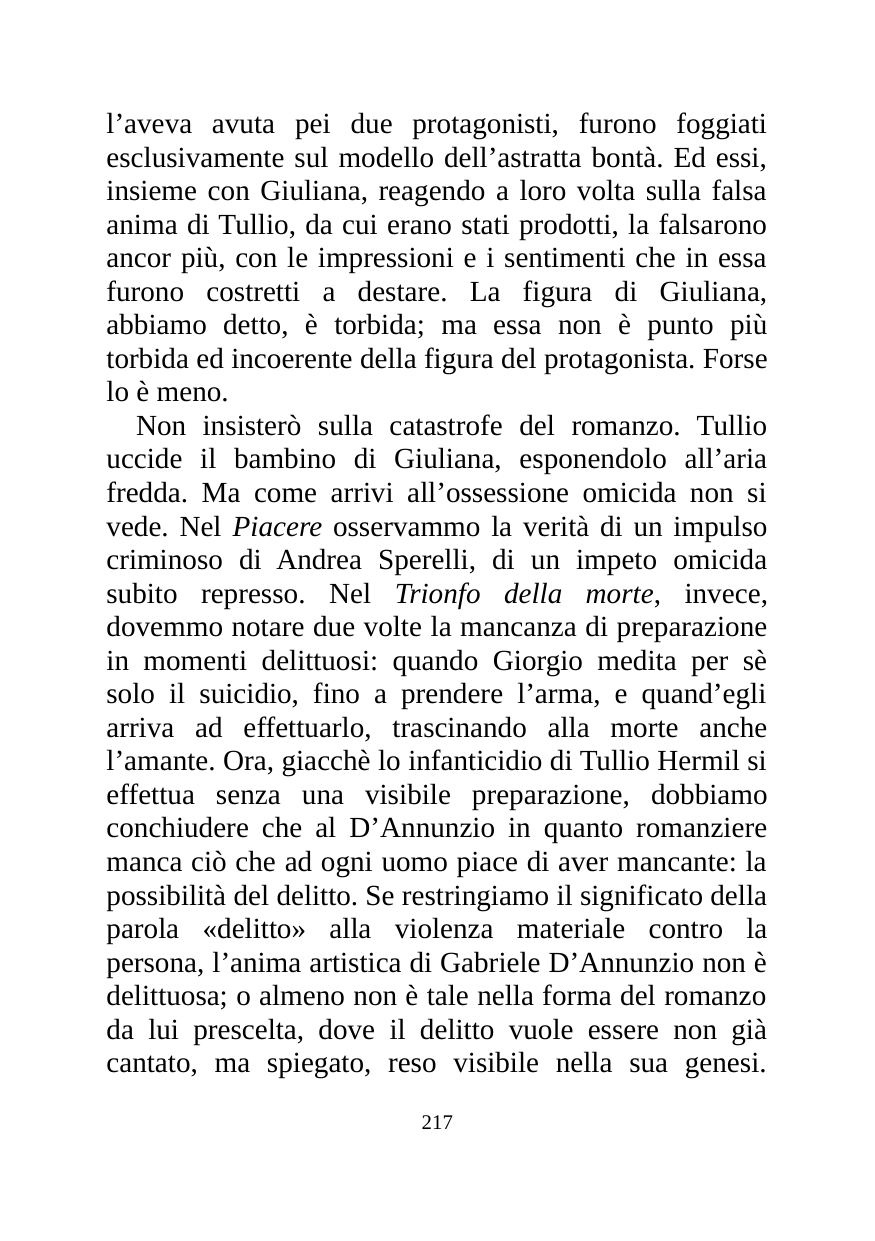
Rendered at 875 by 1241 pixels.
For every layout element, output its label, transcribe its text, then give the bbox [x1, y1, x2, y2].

text Non insisterò sulla catastrofe del romanzo. Tullio uccide il bambino di Giuliana, esponendolo all’aria fredda. Ma come arrivi all’ossessione omicida non si vede. Nel Piacere osservammo la verità di un impulso criminoso di Andrea Sperelli, di un impeto omicida subito represso. Nel Trionfo della morte, invece, dovemmo notare due volte la mancanza di preparazione in momenti delittuosi: quando Giorgio medita per sè solo il suicidio, fino a prendere l’arma, e quand’egli arriva ad effettuarlo, trascinando alla morte anche l’amante. Ora, giacchè lo infanticidio di Tullio Hermil si effettua senza una visibile preparazione, dobbiamo conchiudere che al D’Annunzio in quanto romanziere manca ciò che ad ogni uomo piace di aver mancante: la possibilità del delitto. Se restringiamo il significato della parola «delitto» alla violenza materiale contro la persona, l’anima artistica di Gabriele D’Annunzio non è delittuosa; o almeno non è tale nella forma del romanzo da lui prescelta, dove il delitto vuole essere non già cantato, ma spiegato, reso visibile nella sua genesi. [106, 408, 768, 1079]
text l’aveva avuta pei due protagonisti, furono foggiati esclusivamente sul modello dell’astratta bontà. Ed essi, insieme con Giuliana, reagendo a loro volta sulla falsa anima di Tullio, da cui erano stati prodotti, la falsarono ancor più, con le impressioni e i sentimenti che in essa furono costretti a destare. La figura di Giuliana, abbiamo detto, è torbida; ma essa non è punto più torbida ed incoerente della figura del protagonista. Forse lo è meno. [106, 106, 768, 408]
